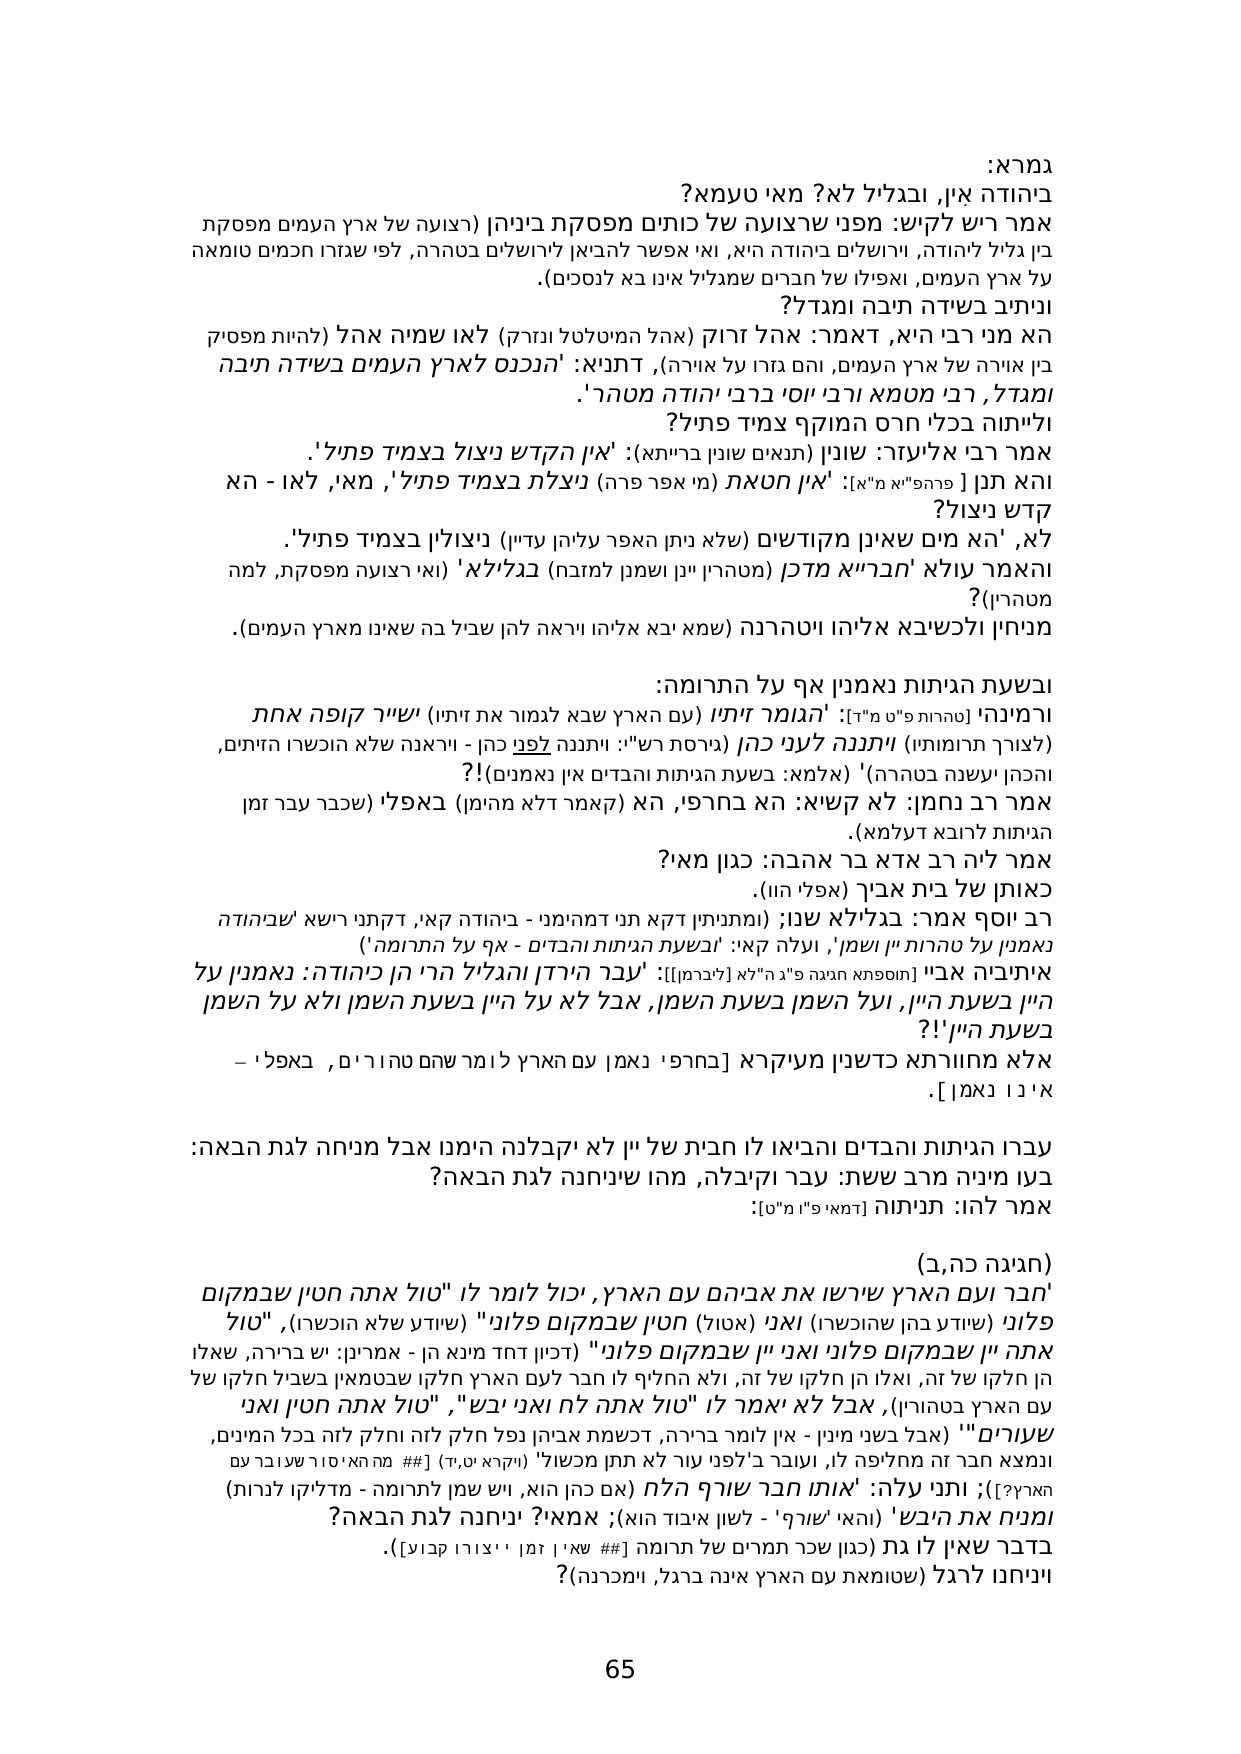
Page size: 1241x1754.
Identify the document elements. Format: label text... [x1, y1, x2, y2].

text אמר ריש לקיש: מפני שרצועה של כותים מפסקת ביניהן (רצועה של ארץ העמים מפסקת בין גליל ליהודה, וירושלים ביהודה היא, ואי אפשר להביאן לירושלים בטהרה, לפי שגזרו חכמים טומאה על ארץ העמים, ואפילו של חברים שמגליל אינו בא לנסכים). [187, 208, 1053, 291]
text הא מני רבי היא, דאמר: אהל זרוק (אהל המיטלטל ונזרק) לאו שמיה אהל (להיות מפסיק בין אוירה של ארץ העמים, והם גזרו על אוירה), דתניא: 'הנכנס לארץ העמים בשידה תיבה ומגדל, רבי מטמא ורבי יוסי ברבי יהודה מטהר'. [187, 320, 1053, 408]
text אמר רבי אליעזר: שונין (תנאים שונין ברייתא): 'אין הקדש ניצול בצמיד פתיל'. [187, 437, 1053, 466]
text ביהודה אִין, ובגליל לא? מאי טעמא? [187, 179, 1053, 208]
text כאותן של בית אביך (אפלי הוו). [187, 874, 1053, 903]
text לא, 'הא מים שאינן מקודשים (שלא ניתן האפר עליהן עדיין) ניצולין בצמיד פתיל'. [187, 525, 1053, 554]
text ורמינהי [טהרות פ"ט מ"ד]: 'הגומר זיתיו (עם הארץ שבא לגמור את זיתיו) ישייר קופה אחת (לצורך תרומותיו) ויתננה לעני כהן (גירסת רש"י: ויתננה לפני כהן - ויראנה שלא הוכשרו הזיתים, והכהן יעשנה בטהרה)' (אלמא: בשעת הגיתות והבדים אין נאמנים)!? [187, 699, 1053, 787]
text ולייתוה בכלי חרס המוקף צמיד פתיל? [187, 408, 1053, 437]
text גמרא: [187, 150, 1053, 179]
text אמר ליה רב אדא בר אהבה: כגון מאי? [187, 845, 1053, 874]
text וניתיב בשידה תיבה ומגדל? [187, 291, 1053, 320]
text והאמר עולא 'חברייא מדכן (מטהרין יינן ושמנן למזבח) בגלילא' (ואי רצועה מפסקת, למה מטהרין)? [187, 554, 1053, 612]
text ויניחנו לרגל (שטומאת עם הארץ אינה ברגל, וימכרנה)? [187, 1561, 1053, 1590]
text בדבר שאין לו גת (כגון שכר תמרים של תרומה [## שאין זמן ייצורו קבוע]). [187, 1531, 1053, 1561]
text רב יוסף אמר: בגלילא שנו; (ומתניתין דקא תני דמהימני - ביהודה קאי, דקתני רישא 'שביהודה נאמנין על טהרות יין ושמן', ועלה קאי: 'ובשעת הגיתות והבדים - אף על התרומה') [187, 903, 1053, 957]
text עברו הגיתות והבדים והביאו לו חבית של יין לא יקבלנה הימנו אבל מניחה לגת הבאה: [187, 1132, 1053, 1162]
text 'חבר ועם הארץ שירשו את אביהם עם הארץ, יכול לומר לו "טול אתה חטין שבמקום פלוני (שיודע בהן שהוכשרו) ואני (אטול) חטין שבמקום פלוני" (שיודע שלא הוכשרו), "טול אתה יין שבמקום פלוני ואני יין שבמקום פלוני" (דכיון דחד מינא הן - אמרינן: יש ברירה, שאלו הן חלקו של זה, ואלו הן חלקו של זה, ולא החליף לו חבר לעם הארץ חלקו שבטמאין בשביל חלקו של עם הארץ בטהורין), אבל לא יאמר לו "טול אתה לח ואני יבש", "טול אתה חטין ואני שעורים"' (אבל בשני מינין - אין לומר ברירה, דכשמת אביהן נפל חלק לזה וחלק לזה בכל המינים, ונמצא חבר זה מחליפה לו, ועובר ב'לפני עור לא תתן מכשול' (ויקרא יט,יד) [## מה האיסור שעובר עם הארץ?]); ותני עלה: 'אותו חבר שורף הלח (אם כהן הוא, ויש שמן לתרומה - מדליקו לנרות) ומניח את היבש' (והאי 'שורף' - לשון איבוד הוא); אמאי? יניחנה לגת הבאה? [187, 1278, 1053, 1531]
text אלא מחוורתא כדשנין מעיקרא [בחרפי נאמן עם הארץ לומר שהם טהורים, באפלי – אינו נאמן]. [187, 1045, 1053, 1104]
text מניחין ולכשיבא אליהו ויטהרנה (שמא יבא אליהו ויראה להן שביל בה שאינו מארץ העמים). [187, 612, 1053, 641]
text בעו מיניה מרב ששת: עבר וקיבלה, מהו שיניחנה לגת הבאה? [187, 1162, 1053, 1191]
text איתיביה אביי [תוספתא חגיגה פ"ג ה"לא [ליברמן]]: 'עבר הירדן והגליל הרי הן כיהודה: נאמנין על היין בשעת היין, ועל השמן בשעת השמן, אבל לא על היין בשעת השמן ולא על השמן בשעת היין'!? [187, 957, 1053, 1045]
text אמר להו: תניתוה [דמאי פ"ו מ"ט]: [187, 1191, 1053, 1220]
text (חגיגה כה,ב) [187, 1249, 1053, 1278]
text ובשעת הגיתות נאמנין אף על התרומה: [187, 670, 1053, 699]
text והא תנן [ פרהפ"יא מ"א]: 'אין חטאת (מי אפר פרה) ניצלת בצמיד פתיל', מאי, לאו - הא קדש ניצול? [187, 466, 1053, 525]
text אמר רב נחמן: לא קשיא: הא בחרפי, הא (קאמר דלא מהימן) באפלי (שכבר עבר זמן הגיתות לרובא דעלמא). [187, 787, 1053, 845]
